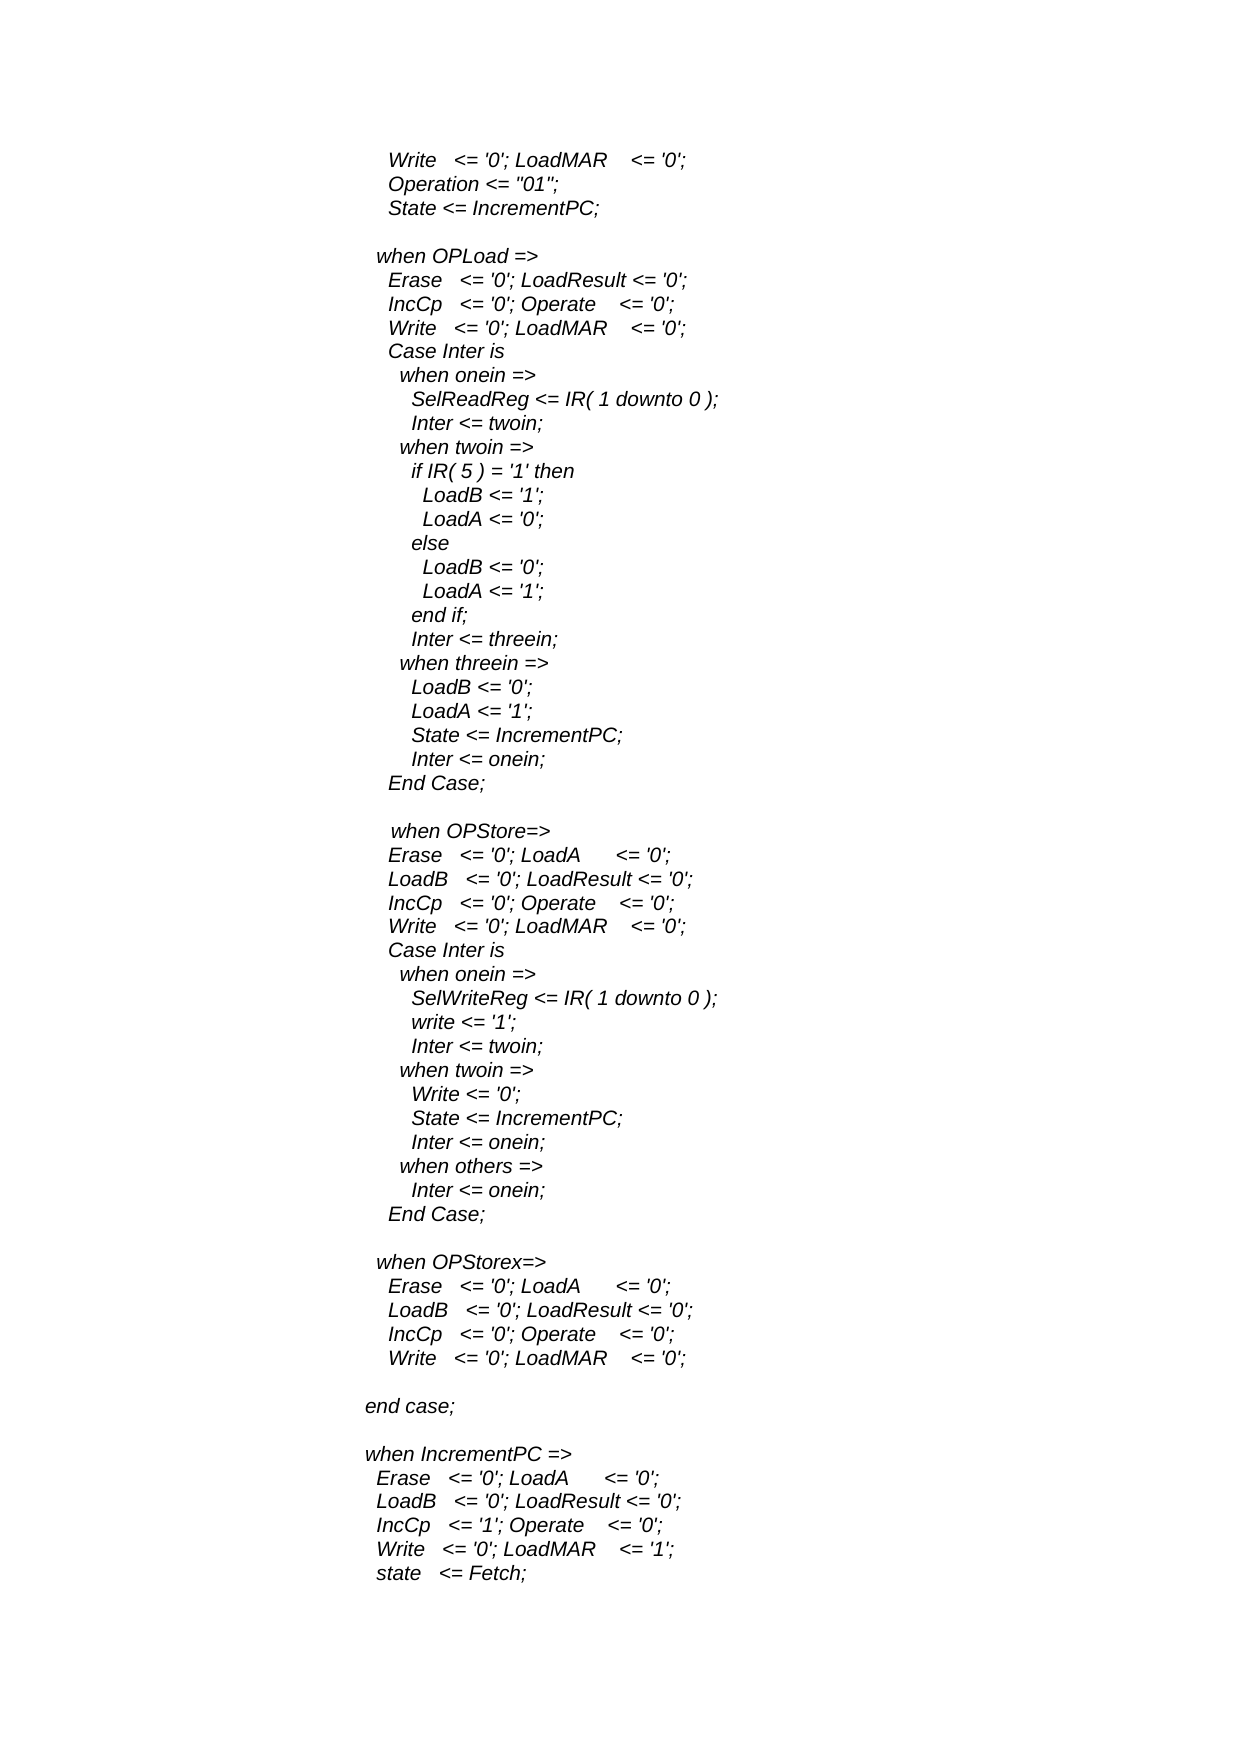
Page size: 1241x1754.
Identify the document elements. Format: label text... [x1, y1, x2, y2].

text SelWriteReg <= IR( 1 downto 0 ); [295, 986, 1063, 1010]
text when others => [295, 1154, 1063, 1178]
text Inter <= onein; [295, 1178, 1063, 1202]
text Case Inter is [295, 339, 1063, 363]
text when twoin => [295, 435, 1063, 459]
text End Case; [295, 771, 1063, 794]
text Inter <= twoin; [295, 1034, 1063, 1058]
text LoadA <= '1'; [295, 699, 1063, 723]
text when onein => [295, 962, 1063, 986]
text when twoin => [295, 1058, 1063, 1082]
text else [295, 531, 1063, 555]
text LoadB <= '0'; LoadResult <= '0'; [295, 1489, 1063, 1513]
text Write <= '0'; LoadMAR <= '0'; [295, 315, 1063, 339]
text end if; [295, 603, 1063, 627]
text Write <= '0'; [295, 1082, 1063, 1106]
text Inter <= onein; [295, 1130, 1063, 1154]
text Write <= '0'; LoadMAR <= '1'; [295, 1537, 1063, 1561]
text State <= IncrementPC; [295, 196, 1063, 219]
text LoadB <= '1'; [295, 483, 1063, 507]
text Operation <= "01"; [295, 172, 1063, 196]
text write <= '1'; [295, 1010, 1063, 1034]
text IncCp <= '0'; Operate <= '0'; [295, 890, 1063, 914]
text Write <= '0'; LoadMAR <= '0'; [295, 914, 1063, 938]
text when OPLoad => [295, 243, 1063, 267]
text Erase <= '0'; LoadA <= '0'; [295, 1274, 1063, 1298]
text when IncrementPC => [295, 1441, 1063, 1465]
text LoadB <= '0'; [295, 555, 1063, 579]
text Case Inter is [295, 938, 1063, 962]
text LoadB <= '0'; [295, 675, 1063, 699]
text Inter <= onein; [295, 747, 1063, 771]
text IncCp <= '0'; Operate <= '0'; [295, 1322, 1063, 1346]
text Erase <= '0'; LoadA <= '0'; [295, 842, 1063, 866]
text SelReadReg <= IR( 1 downto 0 ); [295, 387, 1063, 411]
text if IR( 5 ) = '1' then [295, 459, 1063, 483]
text end case; [295, 1393, 1063, 1417]
text Write <= '0'; LoadMAR <= '0'; [295, 148, 1063, 172]
text LoadB <= '0'; LoadResult <= '0'; [295, 1298, 1063, 1322]
text Inter <= threein; [295, 627, 1063, 651]
text State <= IncrementPC; [295, 1106, 1063, 1130]
text LoadB <= '0'; LoadResult <= '0'; [295, 866, 1063, 890]
text LoadA <= '0'; [295, 507, 1063, 531]
text when onein => [295, 363, 1063, 387]
text state <= Fetch; [295, 1561, 1063, 1585]
text End Case; [295, 1202, 1063, 1226]
text LoadA <= '1'; [295, 579, 1063, 603]
text when threein => [295, 651, 1063, 675]
text Erase <= '0'; LoadResult <= '0'; [295, 267, 1063, 291]
text Inter <= twoin; [295, 411, 1063, 435]
text Write <= '0'; LoadMAR <= '0'; [295, 1346, 1063, 1369]
text State <= IncrementPC; [295, 723, 1063, 747]
text when OPStorex=> [295, 1250, 1063, 1274]
text IncCp <= '0'; Operate <= '0'; [295, 291, 1063, 315]
text IncCp <= '1'; Operate <= '0'; [295, 1513, 1063, 1537]
text when OPStore=> [295, 818, 1063, 842]
text Erase <= '0'; LoadA <= '0'; [295, 1465, 1063, 1489]
